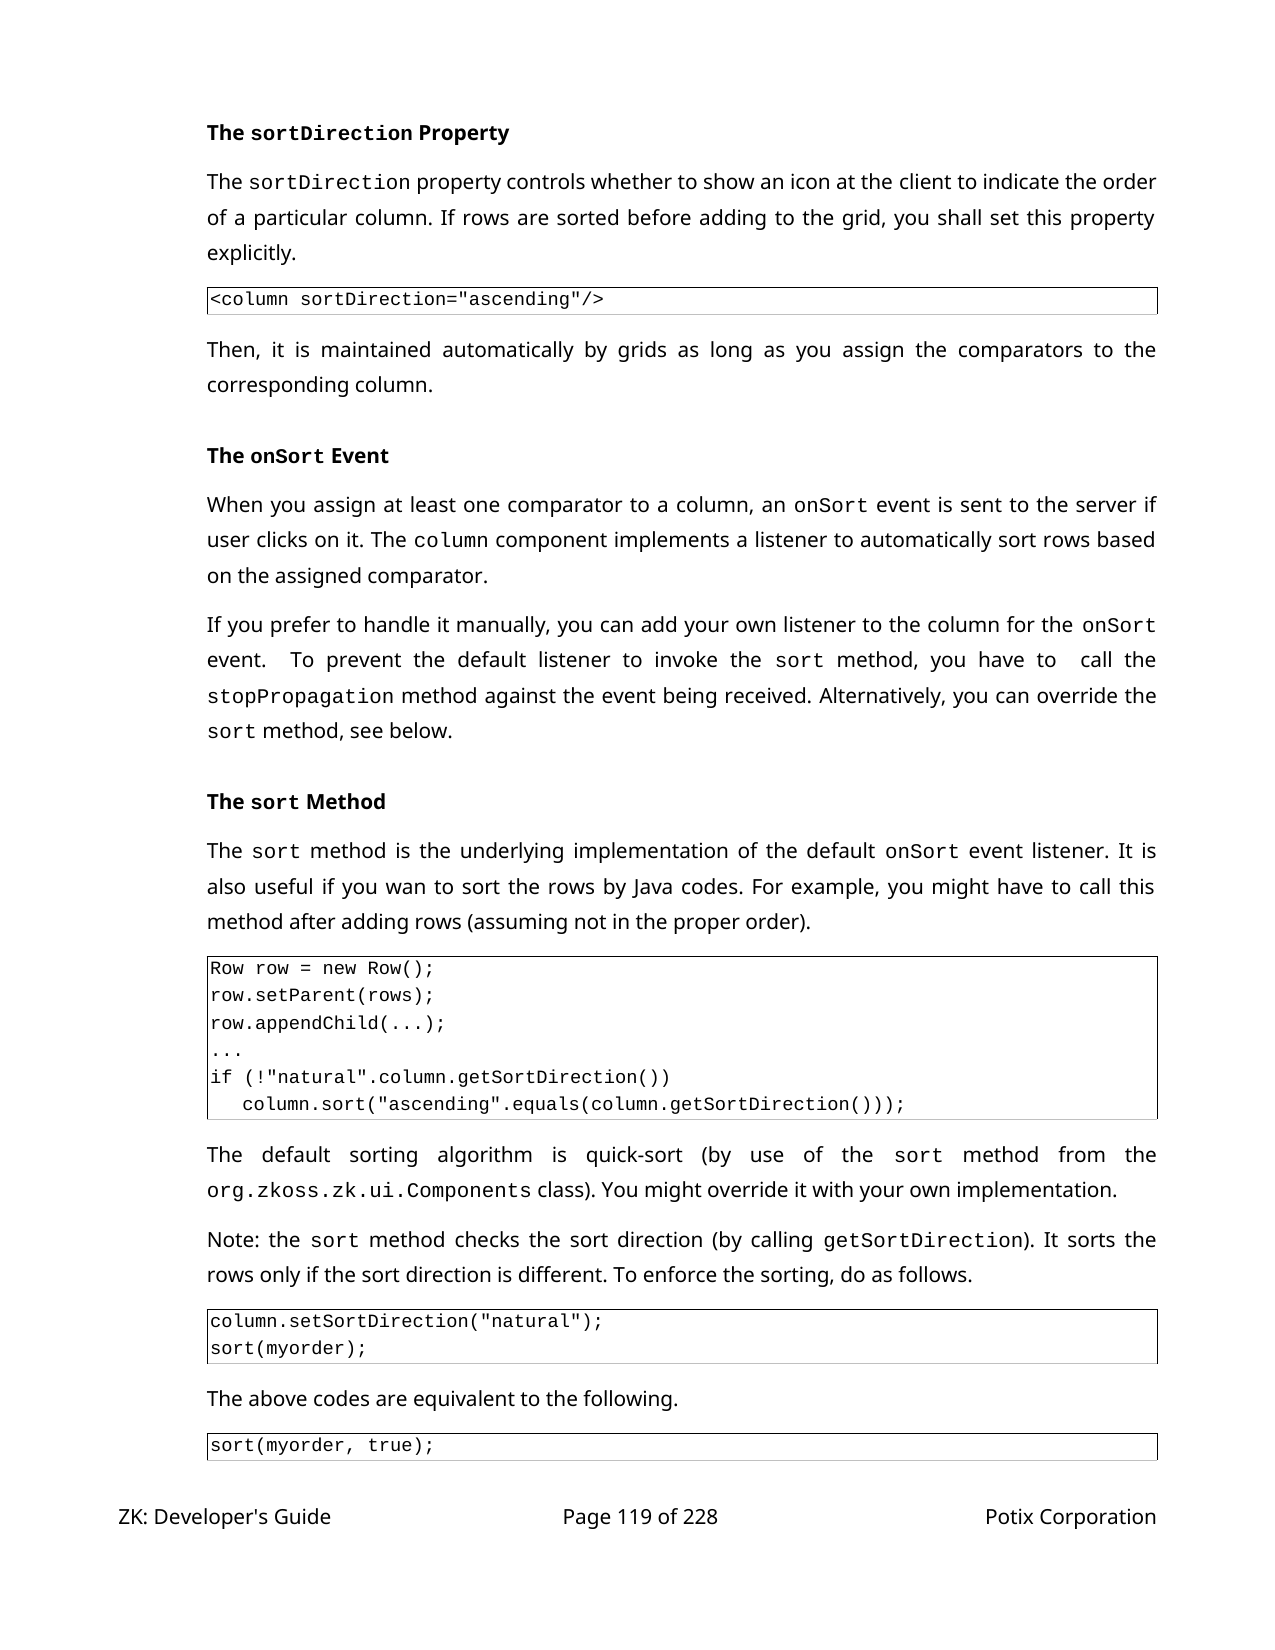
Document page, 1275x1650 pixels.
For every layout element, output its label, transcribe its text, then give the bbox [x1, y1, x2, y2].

subtitle The sort Method [207, 787, 1157, 816]
text <column sortDirection="ascending"/> [208, 288, 1157, 314]
text The default sorting algorithm is quick-sort (by use of the sort method from the org.zkoss.zk.ui.Components class). You might override it with your own implementation. [207, 1140, 1157, 1204]
text Then, it is maintained automatically by grids as long as you assign the comparators to the corresponding column. [207, 335, 1157, 398]
text Note: the sort method checks the sort direction (by calling getSortDirection). It sorts the rows only if the sort direction is different. To enforce the sorting, do as follows. [207, 1225, 1157, 1288]
text Row row = new Row(); [208, 957, 1157, 980]
text column.setSortDirection("natural"); [208, 1310, 1157, 1333]
text sort(myorder); [208, 1336, 1157, 1363]
text The sort method is the underlying implementation of the default onSort event listener. It is also useful if you wan to sort the rows by Java codes. For example, you might have to call this method after adding rows (assuming not in the proper order). [207, 837, 1157, 936]
text When you assign at least one comparator to a column, an onSort event is sent to the server if user clicks on it. The column component implements a listener to automatically sort rows based on the assigned comparator. [207, 490, 1157, 589]
subtitle The onSort Event [207, 441, 1157, 469]
text If you prefer to handle it manually, you can add your own listener to the column for the onSort event. To prevent the default listener to invoke the sort method, you have to call the stopPropagation method against the event being received. Alternatively, you can override the sort method, see below. [207, 610, 1157, 745]
subtitle The sortDirection Property [207, 118, 1157, 147]
text if (!"natural".column.getSortDirection()) [208, 1065, 1157, 1089]
text column.sort("ascending".equals(column.getSortDirection())); [208, 1092, 1157, 1119]
text row.setParent(rows); [208, 983, 1157, 1008]
text row.appendChild(...); [208, 1011, 1157, 1035]
text The above codes are equivalent to the following. [207, 1384, 1157, 1412]
text The sortDirection property controls whether to show an icon at the client to indicate the order of a particular column. If rows are sorted before adding to the grid, you shall set this property explicitly. [207, 167, 1157, 266]
text ... [208, 1038, 1157, 1062]
text sort(myorder, true); [208, 1434, 1157, 1460]
